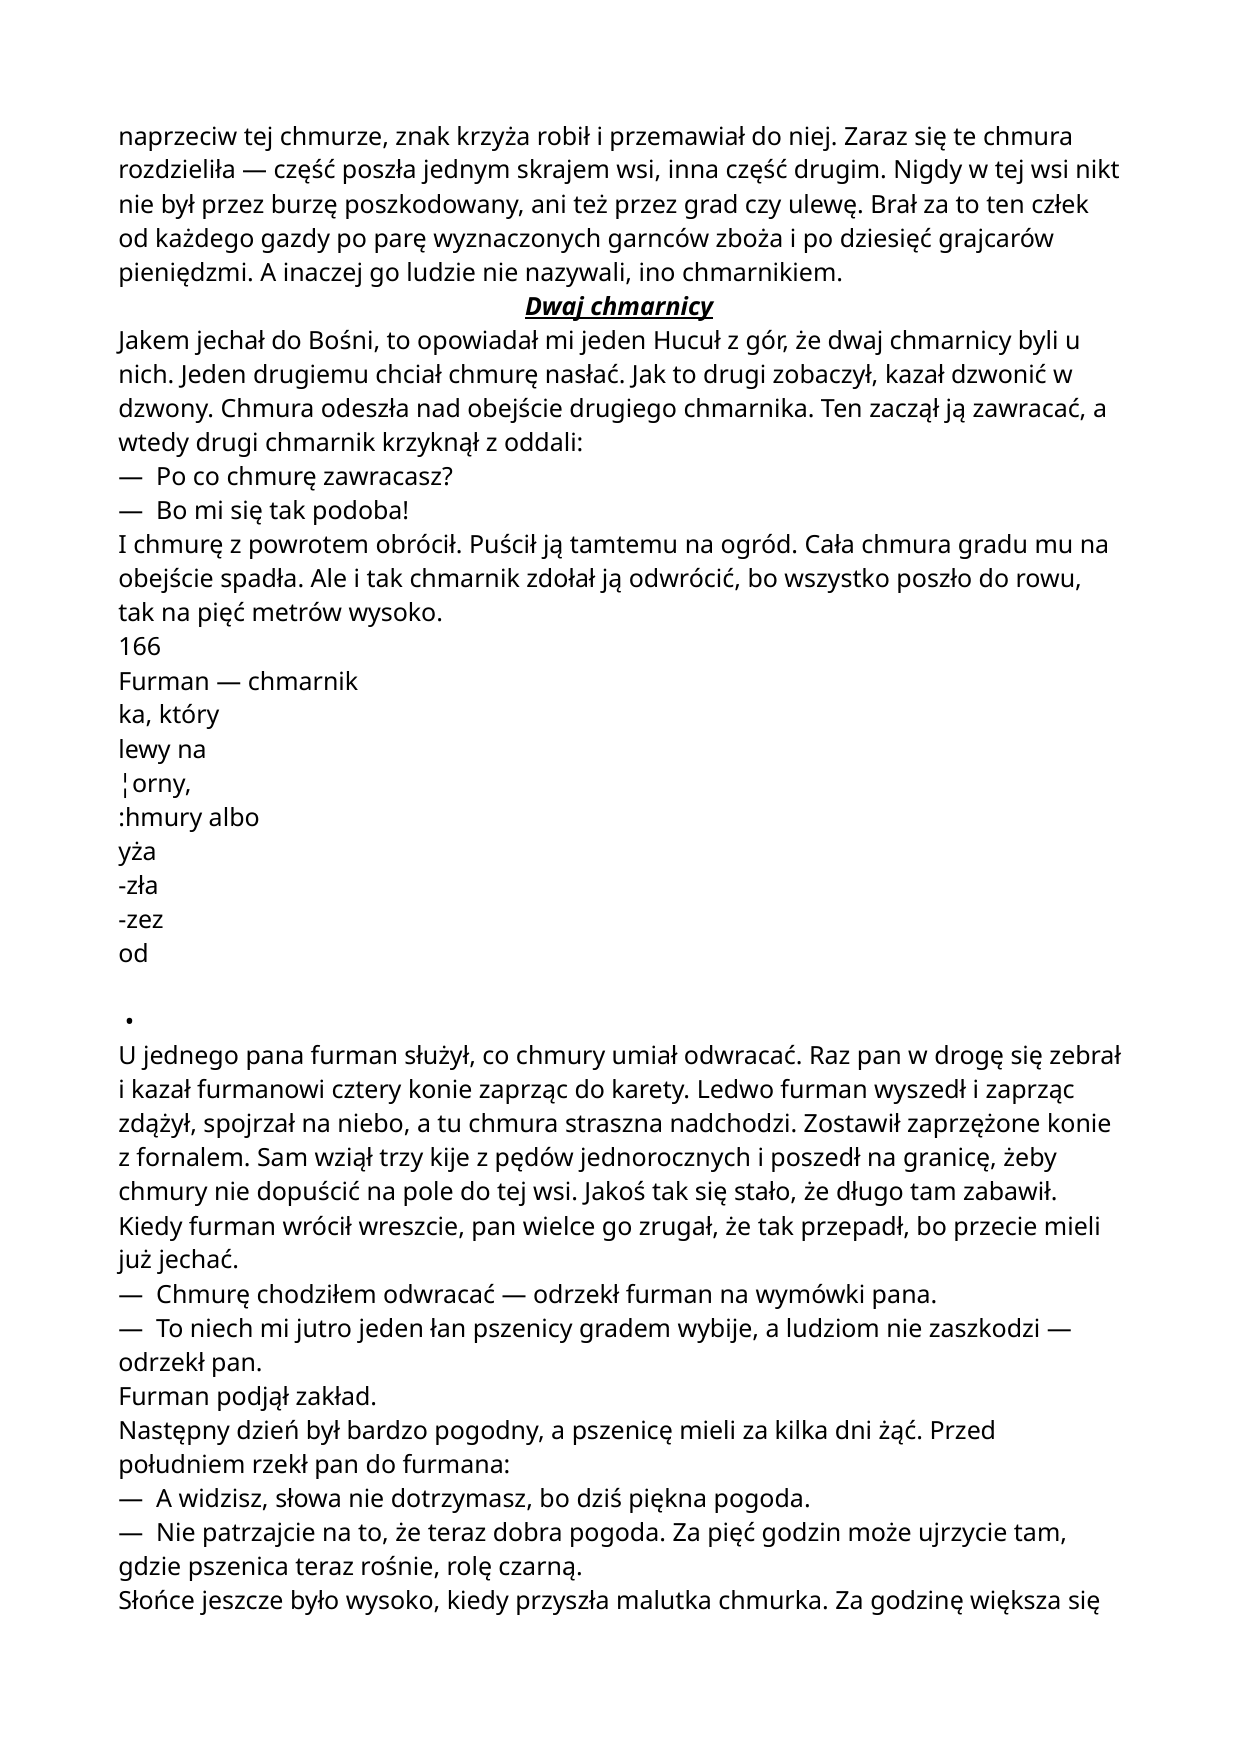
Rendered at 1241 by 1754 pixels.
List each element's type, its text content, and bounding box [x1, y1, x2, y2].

text yża [118, 833, 1122, 867]
text Kiedy furman wrócił wreszcie, pan wielce go zrugał, że tak przepadł, bo przecie mieli już jechać. [118, 1208, 1122, 1276]
text ka, który [118, 697, 1122, 731]
text — Po co chmurę zawracasz? [118, 459, 1122, 493]
text lewy na [118, 731, 1122, 765]
text ¦orny, [118, 765, 1122, 799]
text Furman — chmarnik [118, 663, 1122, 697]
text — Chmurę chodziłem odwracać — odrzekł furman na wymówki pana. [118, 1276, 1122, 1310]
text :hmury albo [118, 799, 1122, 833]
text I chmurę z powrotem obrócił. Puścił ją tamtemu na ogród. Cała chmura gradu mu na obejście spadła. Ale i tak chmarnik zdołał ją odwrócić, bo wszystko poszło do rowu, tak na pięć metrów wysoko. [118, 527, 1122, 629]
text • [118, 1004, 1122, 1038]
text Furman podjął zakład. [118, 1378, 1122, 1412]
text Następny dzień był bardzo pogodny, a pszenicę mieli za kilka dni żąć. Przed południem rzekł pan do furmana: [118, 1412, 1122, 1481]
text 166 [118, 629, 1122, 663]
text Dwaj chmarnicy [118, 288, 1122, 322]
text — To niech mi jutro jeden łan pszenicy gradem wybije, a ludziom nie zaszkodzi — odrzekł pan. [118, 1310, 1122, 1378]
text U jednego pana furman służył, co chmury umiał odwracać. Raz pan w drogę się zebrał i kazał furmanowi cztery konie zaprząc do karety. Ledwo furman wyszedł i zaprząc zdążył, spojrzał na niebo, a tu chmura straszna nadchodzi. Zostawił zaprzężone konie z fornalem. Sam wziął trzy kije z pędów jednorocznych i poszedł na granicę, żeby chmury nie dopuścić na pole do tej wsi. Jakoś tak się stało, że długo tam zabawił. [118, 1038, 1122, 1208]
text -zła [118, 867, 1122, 902]
text — Bo mi się tak podoba! [118, 493, 1122, 527]
text od [118, 936, 1122, 970]
text -zez [118, 902, 1122, 936]
text naprzeciw tej chmurze, znak krzyża robił i przemawiał do niej. Zaraz się te chmura rozdzieliła — część poszła jednym skrajem wsi, inna część drugim. Nigdy w tej wsi nikt nie był przez burzę poszkodowany, ani też przez grad czy ulewę. Brał za to ten człek od każdego gazdy po parę wyznaczonych garnców zboża i po dziesięć grajcarów pieniędzmi. A inaczej go ludzie nie nazywali, ino chmarnikiem. [118, 118, 1122, 288]
text Jakem jechał do Bośni, to opowiadał mi jeden Hucuł z gór, że dwaj chmarnicy byli u nich. Jeden drugiemu chciał chmurę nasłać. Jak to drugi zobaczył, kazał dzwonić w dzwony. Chmura odeszła nad obejście drugiego chmarnika. Ten zaczął ją zawracać, a wtedy drugi chmarnik krzyknął z oddali: [118, 322, 1122, 459]
text Słońce jeszcze było wysoko, kiedy przyszła malutka chmurka. Za godzinę większa się [118, 1583, 1122, 1617]
text — Nie patrzajcie na to, że teraz dobra pogoda. Za pięć godzin może ujrzycie tam, gdzie pszenica teraz rośnie, rolę czarną. [118, 1515, 1122, 1583]
text — A widzisz, słowa nie dotrzymasz, bo dziś piękna pogoda. [118, 1481, 1122, 1515]
